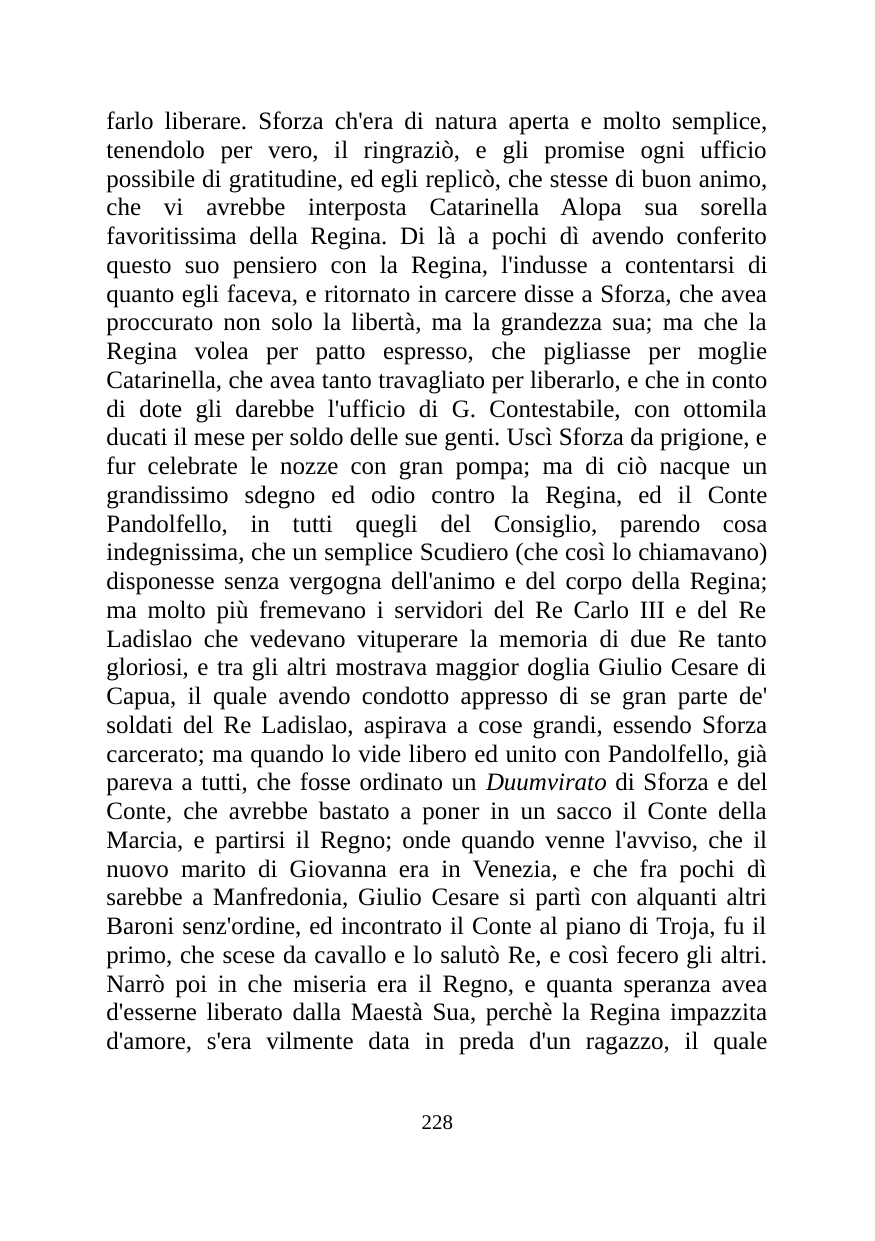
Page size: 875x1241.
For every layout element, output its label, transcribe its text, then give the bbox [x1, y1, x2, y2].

text farlo liberare. Sforza ch'era di natura aperta e molto semplice, tenendolo per vero, il ringraziò, e gli promise ogni ufficio possibile di gratitudine, ed egli replicò, che stesse di buon animo, che vi avrebbe interposta Catarinella Alopa sua sorella favoritissima della Regina. Di là a pochi dì avendo conferito questo suo pensiero con la Regina, l'indusse a contentarsi di quanto egli faceva, e ritornato in carcere disse a Sforza, che avea proccurato non solo la libertà, ma la grandezza sua; ma che la Regina volea per patto espresso, che pigliasse per moglie Catarinella, che avea tanto travagliato per liberarlo, e che in conto di dote gli darebbe l'ufficio di G. Contestabile, con ottomila ducati il mese per soldo delle sue genti. Uscì Sforza da prigione, e fur celebrate le nozze con gran pompa; ma di ciò nacque un grandissimo sdegno ed odio contro la Regina, ed il Conte Pandolfello, in tutti quegli del Consiglio, parendo cosa indegnissima, che un semplice Scudiero (che così lo chiamavano) disponesse senza vergogna dell'animo e del corpo della Regina; ma molto più fremevano i servidori del Re Carlo III e del Re Ladislao che vedevano vituperare la memoria di due Re tanto gloriosi, e tra gli altri mostrava maggior doglia Giulio Cesare di Capua, il quale avendo condotto appresso di se gran parte de' soldati del Re Ladislao, aspirava a cose grandi, essendo Sforza carcerato; ma quando lo vide libero ed unito con Pandolfello, già pareva a tutti, che fosse ordinato un Duumvirato di Sforza e del Conte, che avrebbe bastato a poner in un sacco il Conte della Marcia, e partirsi il Regno; onde quando venne l'avviso, che il nuovo marito di Giovanna era in Venezia, e che fra pochi dì sarebbe a Manfredonia, Giulio Cesare si partì con alquanti altri Baroni senz'ordine, ed incontrato il Conte al piano di Troja, fu il primo, che scese da cavallo e lo salutò Re, e così fecero gli altri. Narrò poi in che miseria era il Regno, e quanta speranza avea d'esserne liberato dalla Maestà Sua, perchè la Regina impazzita d'amore, s'era vilmente data in preda d'un ragazzo, il quale [106, 106, 768, 1055]
